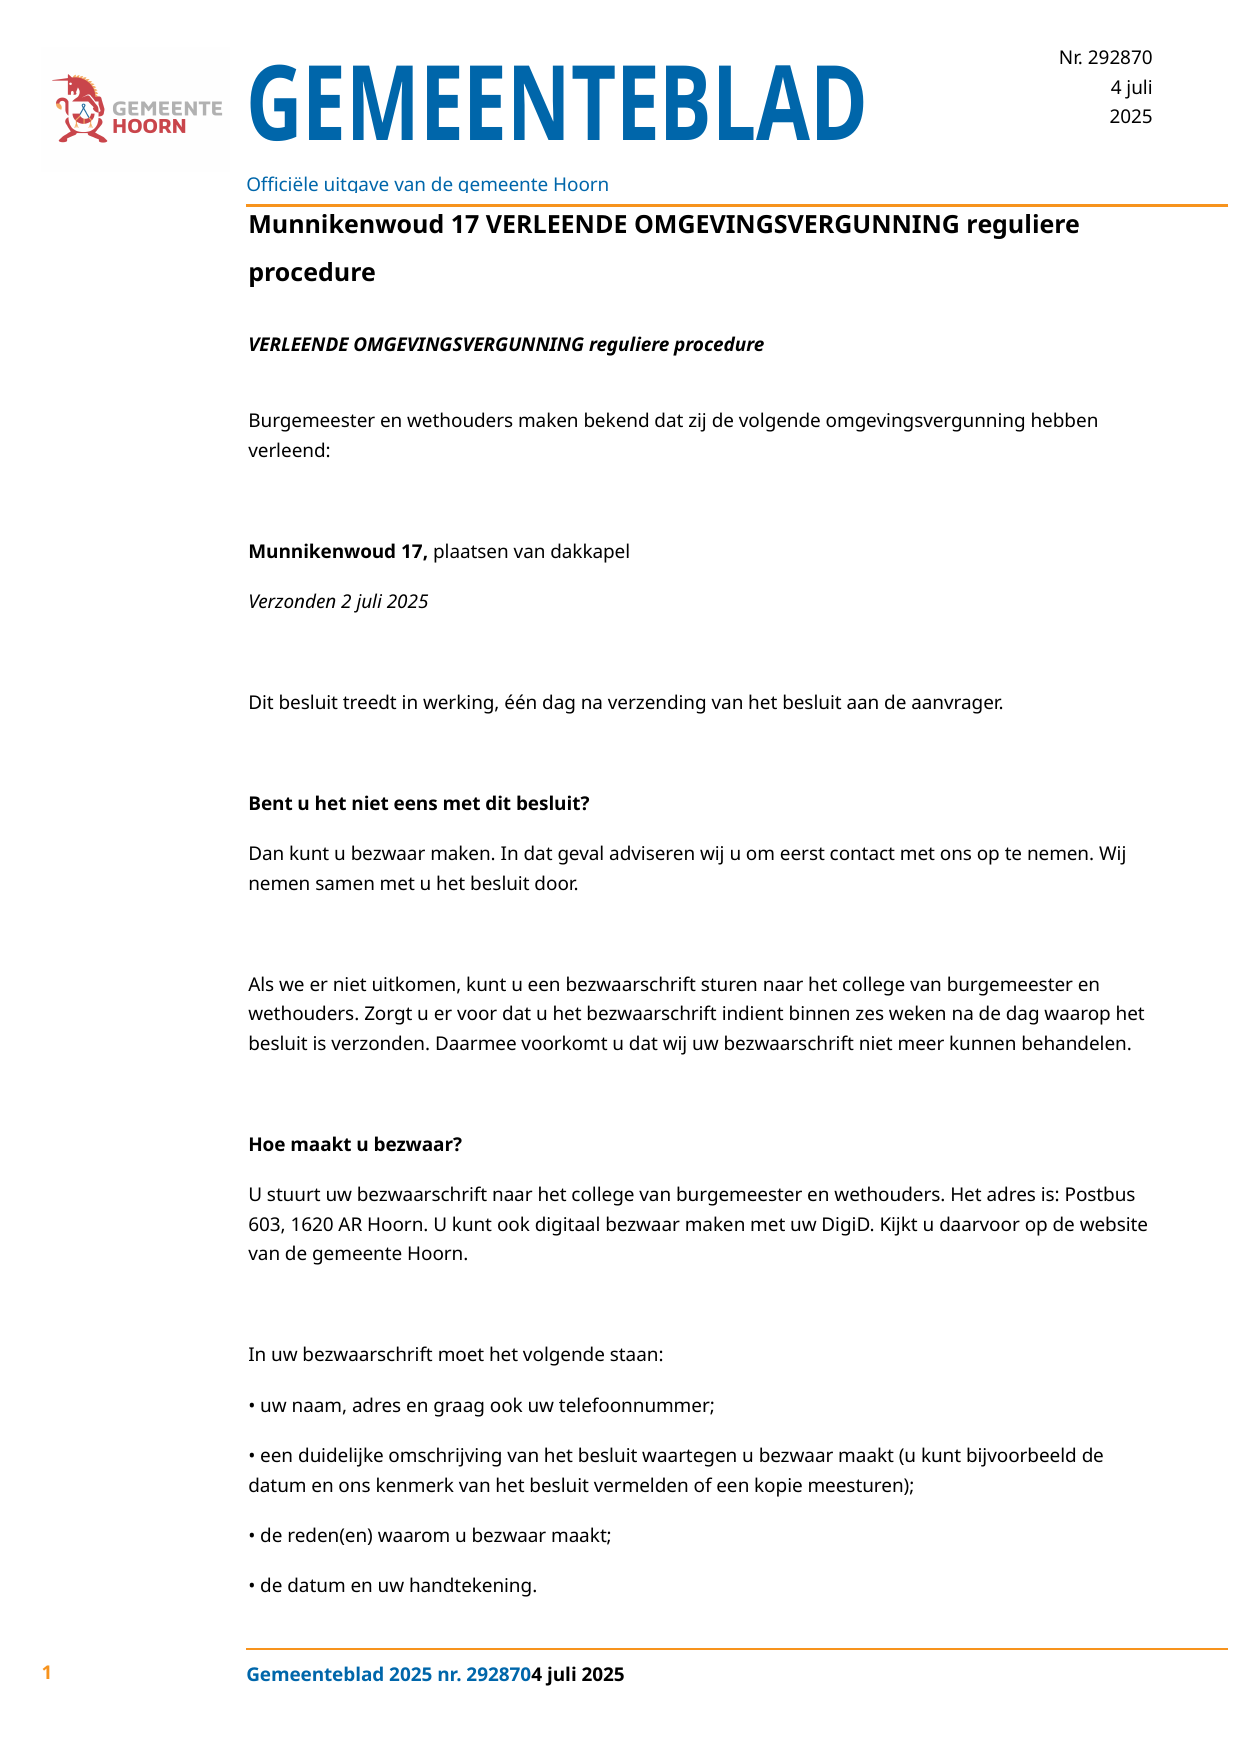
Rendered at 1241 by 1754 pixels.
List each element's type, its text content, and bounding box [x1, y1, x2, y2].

text Munnikenwoud 17, plaatsen van dakkapel [248, 538, 1152, 564]
text Verzonden 2 juli 2025 [248, 588, 1152, 614]
text VERLEENDE OMGEVINGSVERGUNNING reguliere procedure [248, 331, 1152, 357]
text Dan kunt u bezwaar maken. In dat geval adviseren wij u om eerst contact met ons op te nemen. Wij nemen samen met u het besluit door. [248, 841, 1152, 896]
text • de reden(en) waarom u bezwaar maakt; [248, 1522, 1152, 1548]
text Bent u het niet eens met dit besluit? [248, 790, 1152, 816]
text • uw naam, adres en graag ook uw telefoonnummer; [248, 1392, 1152, 1417]
text Als we er niet uitkomen, kunt u een bezwaarschrift sturen naar het college van burgemeester en wethouders. Zorgt u er voor dat u het bezwaarschrift indient binnen zes weken na de dag waarop het besluit is verzonden. Daarmee voorkomt u dat wij uw bezwaarschrift niet meer kunnen behandelen. [248, 971, 1152, 1056]
text U stuurt uw bezwaarschrift naar het college van burgemeester en wethouders. Het adres is: Postbus 603, 1620 AR Hoorn. U kunt ook digitaal bezwaar maken met uw DigiD. Kijkt u daarvoor op de website van de gemeente Hoorn. [248, 1181, 1152, 1266]
text • een duidelijke omschrijving van het besluit waartegen u bezwaar maakt (u kunt bijvoorbeeld de datum en ons kenmerk van het besluit vermelden of een kopie meesturen); [248, 1442, 1152, 1497]
text Hoe maakt u bezwaar? [248, 1131, 1152, 1157]
picture [41, 47, 231, 172]
text Munnikenwoud 17 VERLEENDE OMGEVINGSVERGUNNING reguliere procedure [248, 207, 1152, 288]
text In uw bezwaarschrift moet het volgende staan: [248, 1341, 1152, 1367]
text Dit besluit treedt in werking, één dag na verzending van het besluit aan de aanvrager. [248, 689, 1152, 715]
text Burgemeester en wethouders maken bekend dat zij de volgende omgevingsvergunning hebben verleend: [248, 408, 1152, 463]
text • de datum en uw handtekening. [248, 1573, 1152, 1598]
